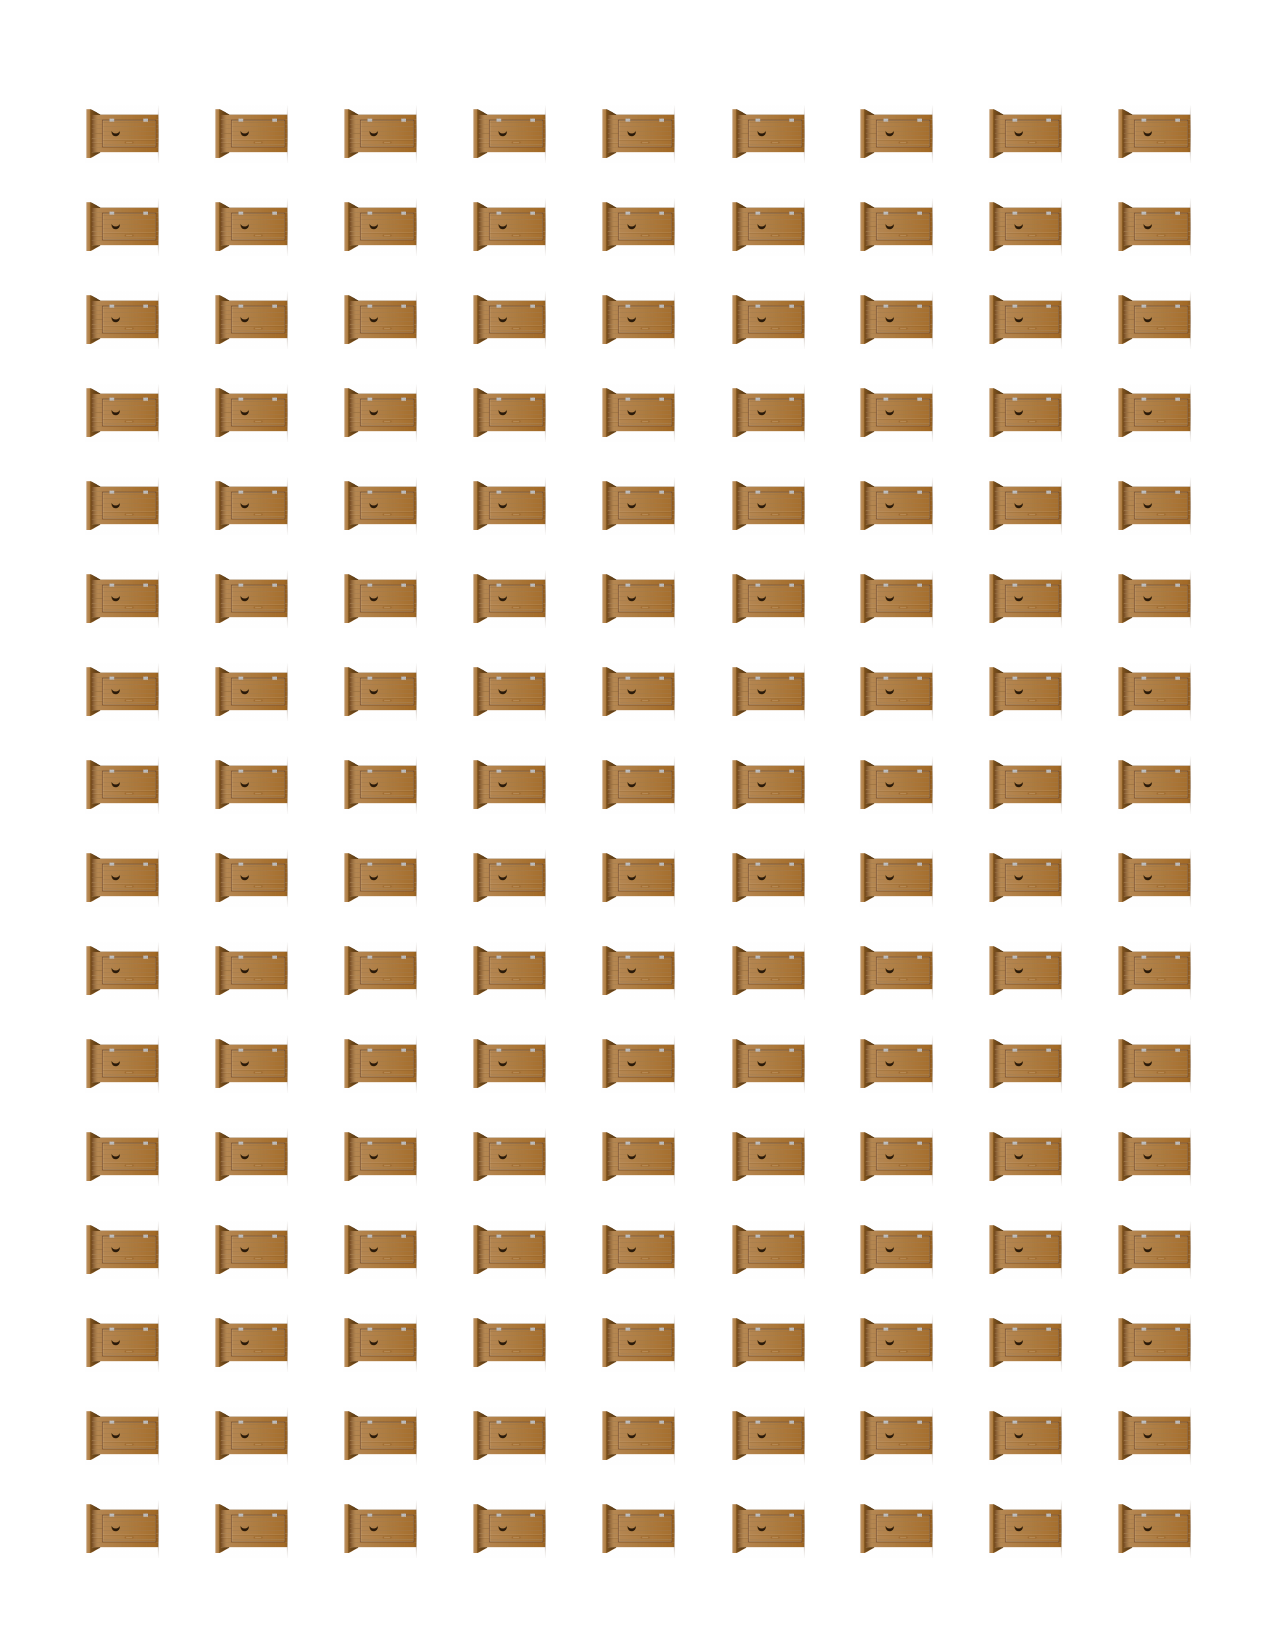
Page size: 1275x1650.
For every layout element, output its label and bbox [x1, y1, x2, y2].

table_cell [840, 1119, 953, 1194]
picture [472, 1315, 547, 1372]
picture [472, 1501, 547, 1558]
table_cell [582, 840, 695, 915]
table_cell [436, 469, 453, 543]
picture [214, 199, 289, 256]
table_cell [824, 376, 840, 450]
table_cell [824, 1493, 840, 1566]
picture [85, 1315, 160, 1372]
table_cell [308, 1399, 324, 1473]
table_cell [969, 561, 1082, 636]
picture [1117, 850, 1192, 907]
table_cell [308, 283, 324, 357]
picture [859, 943, 934, 1000]
table_cell [66, 375, 178, 450]
picture [601, 850, 676, 907]
table_cell [1098, 654, 1211, 729]
picture [988, 292, 1063, 349]
picture [731, 850, 805, 907]
table_cell [453, 654, 565, 729]
table_cell [695, 1306, 711, 1380]
table_cell [1082, 1399, 1098, 1473]
table_cell [565, 1213, 582, 1287]
table_cell [711, 1305, 824, 1380]
table_cell [195, 189, 307, 264]
picture [988, 571, 1063, 628]
picture [214, 1036, 289, 1093]
table_cell [308, 1213, 324, 1287]
picture [214, 850, 289, 907]
table_cell [953, 841, 969, 915]
picture [343, 478, 418, 535]
table_cell [1082, 283, 1098, 357]
table_cell [308, 562, 324, 636]
table_cell [582, 468, 695, 543]
picture [859, 292, 934, 349]
picture [988, 478, 1063, 535]
picture [343, 664, 418, 721]
picture [1117, 571, 1192, 628]
table_cell [969, 747, 1082, 822]
table_cell [824, 748, 840, 822]
table_cell [840, 1212, 953, 1287]
picture [859, 385, 934, 442]
table_cell [582, 1119, 695, 1194]
table_cell [1098, 468, 1211, 543]
table_header [840, 96, 953, 171]
table_cell [969, 654, 1082, 729]
table_header [66, 96, 178, 171]
table_cell [824, 655, 840, 729]
table_header [453, 96, 565, 171]
table_cell [1098, 561, 1211, 636]
picture [85, 199, 160, 256]
picture [988, 1222, 1063, 1279]
picture [859, 664, 934, 721]
picture [1117, 199, 1192, 256]
table_cell [66, 561, 178, 636]
table_cell [308, 1306, 324, 1380]
table_cell [67, 636, 1210, 654]
table_cell [179, 1306, 195, 1380]
picture [343, 571, 418, 628]
picture [859, 1036, 934, 1093]
table_cell [67, 450, 1210, 468]
table_cell [824, 841, 840, 915]
table_header [1098, 96, 1211, 171]
table_header [953, 97, 969, 171]
picture [859, 199, 934, 256]
table_cell [840, 561, 953, 636]
table_cell [1082, 748, 1098, 822]
table_cell [824, 934, 840, 1008]
table_cell [66, 933, 178, 1008]
picture [1117, 664, 1192, 721]
picture [988, 1501, 1063, 1558]
table_cell [453, 840, 565, 915]
table_cell [969, 1491, 1082, 1566]
picture [988, 199, 1063, 256]
table_cell [195, 282, 307, 357]
picture [601, 943, 676, 1000]
table_cell [695, 934, 711, 1008]
table_cell [324, 375, 436, 450]
table_cell [1098, 282, 1211, 357]
table_cell [67, 264, 1210, 282]
picture [1117, 1408, 1192, 1465]
table_cell [711, 654, 824, 729]
table_cell [324, 747, 436, 822]
table_cell [1082, 469, 1098, 543]
table_header [436, 97, 453, 171]
table_cell [453, 1119, 565, 1194]
picture [85, 1501, 160, 1558]
table_cell [324, 1212, 436, 1287]
table_cell [436, 190, 453, 264]
table_cell [436, 748, 453, 822]
picture [214, 1129, 289, 1186]
table_cell [840, 189, 953, 264]
picture [1117, 1315, 1192, 1372]
picture [601, 1408, 676, 1465]
picture [343, 385, 418, 442]
picture [343, 1315, 418, 1372]
picture [343, 106, 418, 163]
table_cell [824, 562, 840, 636]
picture [343, 1501, 418, 1558]
table_cell [711, 933, 824, 1008]
table_cell [695, 1399, 711, 1473]
table_cell [969, 1119, 1082, 1194]
table_cell [969, 840, 1082, 915]
picture [1117, 1501, 1192, 1558]
picture [472, 478, 547, 535]
table_header [1082, 97, 1098, 171]
table_cell [565, 1120, 582, 1194]
picture [214, 1315, 289, 1372]
table_cell [711, 189, 824, 264]
table_header [195, 96, 307, 171]
table_cell [565, 1027, 582, 1101]
table_cell [711, 1119, 824, 1194]
table_cell [840, 747, 953, 822]
table_cell [582, 189, 695, 264]
table_cell [195, 1305, 307, 1380]
picture [601, 664, 676, 721]
table_cell [840, 1491, 953, 1566]
table_cell [1098, 1026, 1211, 1101]
picture [85, 571, 160, 628]
table_cell [66, 1026, 178, 1101]
table_cell [179, 841, 195, 915]
table_cell [824, 1213, 840, 1287]
picture [988, 106, 1063, 163]
table_cell [324, 1026, 436, 1101]
table_cell [453, 189, 565, 264]
table_cell [179, 748, 195, 822]
table_cell [453, 375, 565, 450]
picture [859, 106, 934, 163]
picture [472, 292, 547, 349]
picture [343, 292, 418, 349]
picture [343, 199, 418, 256]
table_cell [582, 561, 695, 636]
picture [85, 292, 160, 349]
picture [988, 1315, 1063, 1372]
picture [472, 106, 547, 163]
picture [731, 106, 805, 163]
table_cell [582, 933, 695, 1008]
picture [988, 1036, 1063, 1093]
table_cell [1098, 375, 1211, 450]
table_cell [711, 282, 824, 357]
table_cell [453, 1305, 565, 1380]
table_cell [582, 1398, 695, 1473]
picture [601, 1222, 676, 1279]
picture [85, 1222, 160, 1279]
table_cell [195, 375, 307, 450]
table_header [308, 97, 324, 171]
table_cell [436, 841, 453, 915]
table_cell [582, 1305, 695, 1380]
table_cell [953, 655, 969, 729]
table_cell [953, 934, 969, 1008]
table_cell [1082, 934, 1098, 1008]
picture [601, 199, 676, 256]
table_cell [66, 1305, 178, 1380]
table_cell [195, 1212, 307, 1287]
table_cell [969, 1026, 1082, 1101]
table_cell [324, 282, 436, 357]
picture [343, 1408, 418, 1465]
table_cell [179, 655, 195, 729]
table_cell [711, 375, 824, 450]
picture [472, 1408, 547, 1465]
picture [214, 1501, 289, 1558]
table_cell [1082, 655, 1098, 729]
picture [601, 478, 676, 535]
picture [731, 943, 805, 1000]
table_cell [565, 1306, 582, 1380]
table_cell [324, 468, 436, 543]
table_cell [711, 1212, 824, 1287]
table_cell [453, 1212, 565, 1287]
table_cell [179, 1120, 195, 1194]
picture [601, 757, 676, 814]
table_cell [582, 1026, 695, 1101]
table_cell [179, 376, 195, 450]
table_header [582, 96, 695, 171]
picture [214, 106, 289, 163]
picture [472, 664, 547, 721]
table_cell [565, 1399, 582, 1473]
table_cell [195, 840, 307, 915]
picture [988, 385, 1063, 442]
table_cell [453, 1398, 565, 1473]
picture [214, 571, 289, 628]
table_cell [436, 283, 453, 357]
table_cell [1098, 747, 1211, 822]
picture [601, 1036, 676, 1093]
table_cell [840, 375, 953, 450]
table_cell [195, 561, 307, 636]
table_cell [453, 561, 565, 636]
table_cell [1082, 1027, 1098, 1101]
table_cell [953, 1493, 969, 1566]
table_cell [565, 283, 582, 357]
picture [1117, 1129, 1192, 1186]
table_header [824, 97, 840, 171]
table_cell [453, 747, 565, 822]
picture [601, 385, 676, 442]
table_cell [324, 1119, 436, 1194]
table_cell [953, 190, 969, 264]
picture [343, 943, 418, 1000]
table_cell [1098, 840, 1211, 915]
picture [214, 1408, 289, 1465]
table_cell [67, 1101, 1210, 1119]
table_cell [840, 933, 953, 1008]
table_cell [67, 1194, 1210, 1212]
picture [214, 1222, 289, 1279]
table_cell [953, 1027, 969, 1101]
table_cell [953, 1120, 969, 1194]
picture [988, 850, 1063, 907]
table_cell [66, 189, 178, 264]
picture [731, 1129, 805, 1186]
table_cell [824, 1120, 840, 1194]
table_cell [436, 1399, 453, 1473]
picture [731, 385, 805, 442]
table_cell [308, 1027, 324, 1101]
table_cell [179, 1027, 195, 1101]
table_cell [565, 655, 582, 729]
table_cell [1082, 376, 1098, 450]
table_cell [582, 282, 695, 357]
table_cell [308, 469, 324, 543]
table_cell [324, 933, 436, 1008]
table_cell [695, 376, 711, 450]
table_cell [824, 190, 840, 264]
table_cell [824, 1399, 840, 1473]
table_header [969, 96, 1082, 171]
table_cell [179, 469, 195, 543]
table_cell [711, 561, 824, 636]
table_cell [1098, 1305, 1211, 1380]
table_cell [67, 915, 1210, 933]
table_cell [953, 469, 969, 543]
table_cell [582, 747, 695, 822]
table_cell [67, 1473, 1210, 1491]
table_cell [969, 933, 1082, 1008]
table_header [711, 96, 824, 171]
table_cell [695, 190, 711, 264]
picture [731, 199, 805, 256]
table_cell [953, 1399, 969, 1473]
table_cell [1098, 1119, 1211, 1194]
table_cell [179, 190, 195, 264]
table_cell [453, 1026, 565, 1101]
table_cell [436, 1493, 453, 1566]
table_cell [1082, 841, 1098, 915]
table_cell [695, 748, 711, 822]
table_cell [324, 1491, 436, 1566]
picture [214, 292, 289, 349]
table_header [324, 96, 436, 171]
picture [472, 943, 547, 1000]
table_cell [66, 468, 178, 543]
table_cell [565, 376, 582, 450]
table_cell [67, 822, 1210, 840]
picture [472, 1036, 547, 1093]
picture [85, 385, 160, 442]
picture [214, 943, 289, 1000]
table_cell [695, 841, 711, 915]
picture [859, 478, 934, 535]
table_cell [824, 1306, 840, 1380]
picture [859, 757, 934, 814]
picture [85, 757, 160, 814]
table_cell [1098, 933, 1211, 1008]
table_cell [695, 655, 711, 729]
table_cell [711, 747, 824, 822]
picture [472, 1222, 547, 1279]
table_cell [582, 654, 695, 729]
table_cell [1082, 1306, 1098, 1380]
table_header [565, 97, 582, 171]
picture [601, 292, 676, 349]
table_cell [195, 654, 307, 729]
table_cell [695, 562, 711, 636]
picture [601, 571, 676, 628]
table_cell [436, 562, 453, 636]
table_cell [1098, 1398, 1211, 1473]
table_cell [179, 1213, 195, 1287]
table_cell [436, 655, 453, 729]
table_header [179, 97, 195, 171]
picture [214, 478, 289, 535]
picture [859, 1408, 934, 1465]
picture [85, 106, 160, 163]
table_cell [969, 189, 1082, 264]
table_cell [308, 190, 324, 264]
table_cell [953, 562, 969, 636]
picture [859, 1129, 934, 1186]
table_cell [582, 1491, 695, 1566]
table_cell [695, 1213, 711, 1287]
picture [731, 1501, 805, 1558]
table_cell [195, 747, 307, 822]
picture [601, 1501, 676, 1558]
table_cell [840, 1305, 953, 1380]
picture [85, 478, 160, 535]
table_cell [195, 1491, 307, 1566]
picture [85, 1129, 160, 1186]
table_header [695, 97, 711, 171]
table_cell [453, 933, 565, 1008]
picture [601, 1129, 676, 1186]
picture [988, 1129, 1063, 1186]
table_cell [695, 1027, 711, 1101]
table_cell [953, 1306, 969, 1380]
table_cell [324, 840, 436, 915]
table_cell [195, 1119, 307, 1194]
picture [343, 850, 418, 907]
table_cell [67, 357, 1210, 375]
table_cell [324, 654, 436, 729]
picture [988, 664, 1063, 721]
picture [1117, 1036, 1192, 1093]
picture [85, 1408, 160, 1465]
table_cell [1082, 562, 1098, 636]
table_cell [840, 1398, 953, 1473]
table_cell [953, 748, 969, 822]
table_cell [436, 1120, 453, 1194]
table_cell [969, 1398, 1082, 1473]
table_cell [453, 468, 565, 543]
picture [85, 943, 160, 1000]
table_cell [308, 841, 324, 915]
picture [731, 1315, 805, 1372]
table_cell [308, 1493, 324, 1566]
table_cell [195, 933, 307, 1008]
table_cell [1098, 189, 1211, 264]
table_cell [66, 840, 178, 915]
table_cell [582, 1212, 695, 1287]
table_cell [179, 1399, 195, 1473]
table_cell [67, 171, 1210, 189]
table_cell [969, 282, 1082, 357]
table_cell [1082, 1213, 1098, 1287]
table_cell [308, 934, 324, 1008]
table_cell [1098, 1491, 1211, 1566]
table_cell [66, 1212, 178, 1287]
table_cell [308, 376, 324, 450]
table_cell [711, 468, 824, 543]
table_cell [711, 1398, 824, 1473]
table_cell [308, 1120, 324, 1194]
table_cell [179, 562, 195, 636]
picture [731, 757, 805, 814]
picture [472, 571, 547, 628]
picture [731, 1036, 805, 1093]
table_cell [565, 1493, 582, 1566]
table_cell [308, 748, 324, 822]
table_cell [953, 376, 969, 450]
table_cell [179, 283, 195, 357]
table_cell [324, 1398, 436, 1473]
table_cell [195, 1398, 307, 1473]
table_cell [67, 729, 1210, 747]
picture [472, 1129, 547, 1186]
table_cell [179, 934, 195, 1008]
table_cell [67, 1380, 1210, 1398]
table_cell [67, 1287, 1210, 1305]
table_cell [308, 655, 324, 729]
table_cell [695, 469, 711, 543]
table_cell [565, 748, 582, 822]
table_cell [436, 934, 453, 1008]
picture [85, 664, 160, 721]
table_cell [695, 1120, 711, 1194]
table_cell [324, 561, 436, 636]
table_cell [565, 562, 582, 636]
table_cell [453, 1491, 565, 1566]
table_cell [565, 841, 582, 915]
table_cell [436, 376, 453, 450]
table_cell [436, 1213, 453, 1287]
picture [343, 757, 418, 814]
table_cell [565, 934, 582, 1008]
picture [85, 850, 160, 907]
table_cell [1082, 190, 1098, 264]
table_cell [953, 283, 969, 357]
table_cell [324, 1305, 436, 1380]
table_cell [66, 1119, 178, 1194]
table_cell [565, 469, 582, 543]
table_cell [436, 1027, 453, 1101]
picture [472, 850, 547, 907]
table_cell [179, 1493, 195, 1566]
picture [1117, 385, 1192, 442]
picture [988, 757, 1063, 814]
picture [731, 664, 805, 721]
picture [731, 1408, 805, 1465]
picture [1117, 292, 1192, 349]
table_cell [66, 1491, 178, 1566]
picture [601, 106, 676, 163]
picture [731, 1222, 805, 1279]
table_cell [969, 1212, 1082, 1287]
table_cell [66, 747, 178, 822]
table_cell [824, 283, 840, 357]
table_cell [195, 468, 307, 543]
picture [85, 1036, 160, 1093]
picture [1117, 478, 1192, 535]
picture [601, 1315, 676, 1372]
picture [731, 571, 805, 628]
picture [731, 478, 805, 535]
picture [731, 292, 805, 349]
table_cell [66, 282, 178, 357]
table_cell [711, 1026, 824, 1101]
picture [214, 757, 289, 814]
table_cell [66, 1398, 178, 1473]
table_cell [67, 1008, 1210, 1026]
picture [472, 385, 547, 442]
table_cell [695, 283, 711, 357]
picture [1117, 943, 1192, 1000]
table_cell [969, 375, 1082, 450]
table_cell [711, 1491, 824, 1566]
picture [859, 1222, 934, 1279]
picture [859, 850, 934, 907]
picture [988, 943, 1063, 1000]
picture [859, 1315, 934, 1372]
table_cell [840, 840, 953, 915]
picture [472, 199, 547, 256]
table_cell [195, 1026, 307, 1101]
picture [1117, 106, 1192, 163]
table_cell [840, 282, 953, 357]
table_cell [840, 1026, 953, 1101]
picture [472, 757, 547, 814]
table_cell [1082, 1493, 1098, 1566]
picture [859, 571, 934, 628]
table_cell [969, 1305, 1082, 1380]
picture [214, 385, 289, 442]
picture [1117, 1222, 1192, 1279]
table_cell [436, 1306, 453, 1380]
table_cell [840, 468, 953, 543]
table_cell [67, 543, 1210, 561]
picture [343, 1222, 418, 1279]
picture [214, 664, 289, 721]
table_cell [1098, 1212, 1211, 1287]
picture [988, 1408, 1063, 1465]
table_cell [824, 1027, 840, 1101]
table_cell [953, 1213, 969, 1287]
picture [859, 1501, 934, 1558]
table_cell [582, 375, 695, 450]
table_cell [1082, 1120, 1098, 1194]
picture [343, 1036, 418, 1093]
table_cell [453, 282, 565, 357]
picture [1117, 757, 1192, 814]
table_cell [711, 840, 824, 915]
table_cell [824, 469, 840, 543]
picture [343, 1129, 418, 1186]
table_cell [324, 189, 436, 264]
table_cell [66, 654, 178, 729]
table_cell [695, 1493, 711, 1566]
table_cell [969, 468, 1082, 543]
table_cell [565, 190, 582, 264]
table_cell [840, 654, 953, 729]
